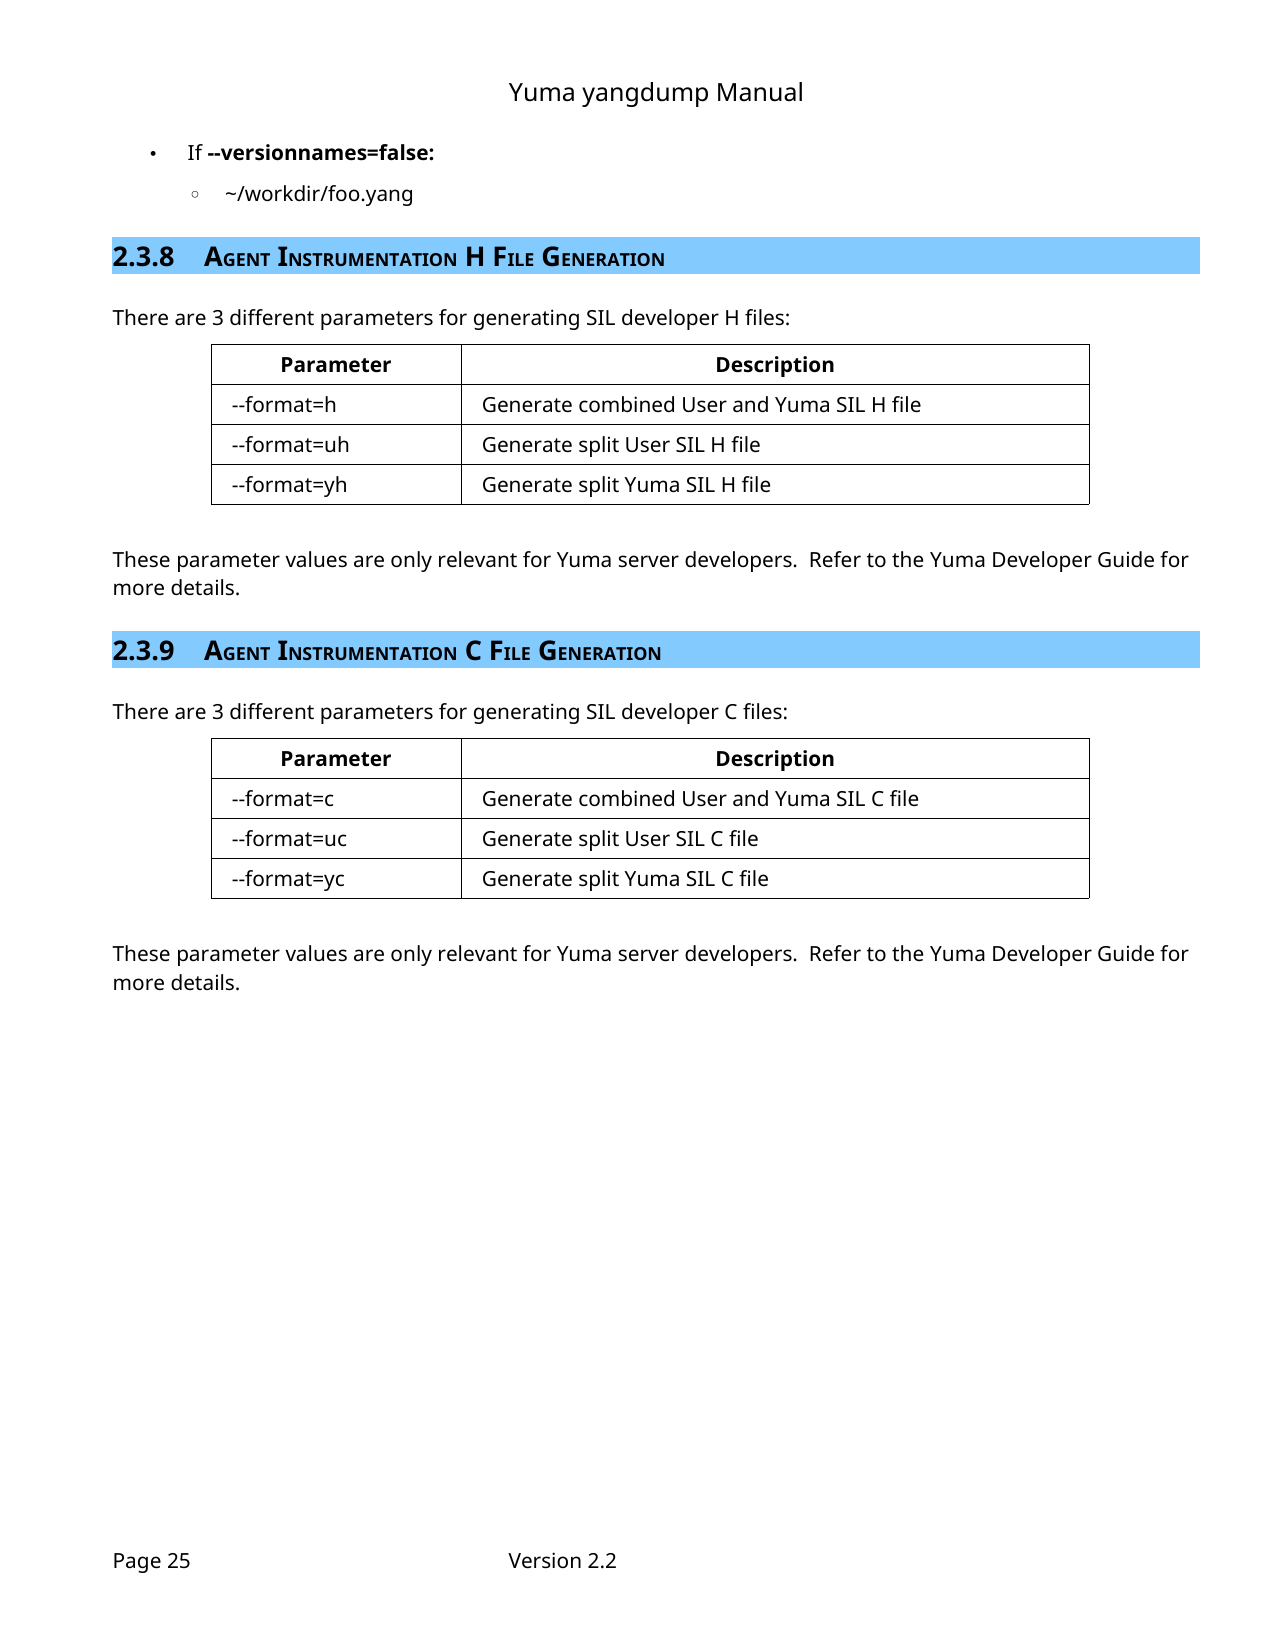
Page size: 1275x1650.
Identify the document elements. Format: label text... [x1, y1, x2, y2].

list ~/workdir/foo.yang [187, 179, 1200, 208]
table_header Parameter [212, 345, 461, 384]
table_cell Generate combined User and Yuma SIL H file [462, 385, 1089, 424]
table_header Description [462, 739, 1089, 778]
table_cell --format=yc [212, 859, 461, 898]
subtitle Agent Instrumentation C File Generation [112, 631, 1200, 668]
table_header Parameter [212, 739, 461, 778]
table_cell --format=yh [212, 465, 461, 504]
table_cell --format=c [212, 779, 461, 818]
list If --versionnames=false: [150, 138, 1200, 167]
table_cell Generate split Yuma SIL H file [462, 465, 1089, 504]
table_cell --format=h [212, 385, 461, 424]
table_cell Generate split User SIL H file [462, 425, 1089, 464]
table_cell Generate split Yuma SIL C file [462, 859, 1089, 898]
table_cell --format=uc [212, 819, 461, 858]
text There are 3 different parameters for generating SIL developer C files: [112, 697, 1200, 726]
text There are 3 different parameters for generating SIL developer H files: [112, 303, 1200, 332]
table_cell Generate combined User and Yuma SIL C file [462, 779, 1089, 818]
text These parameter values are only relevant for Yuma server developers. Refer to the Yuma Developer Guide for more details. [112, 545, 1200, 602]
table_cell Generate split User SIL C file [462, 819, 1089, 858]
subtitle Agent Instrumentation H File Generation [112, 237, 1200, 274]
table_header Description [462, 345, 1089, 384]
text These parameter values are only relevant for Yuma server developers. Refer to the Yuma Developer Guide for more details. [112, 939, 1200, 996]
table_cell --format=uh [212, 425, 461, 464]
